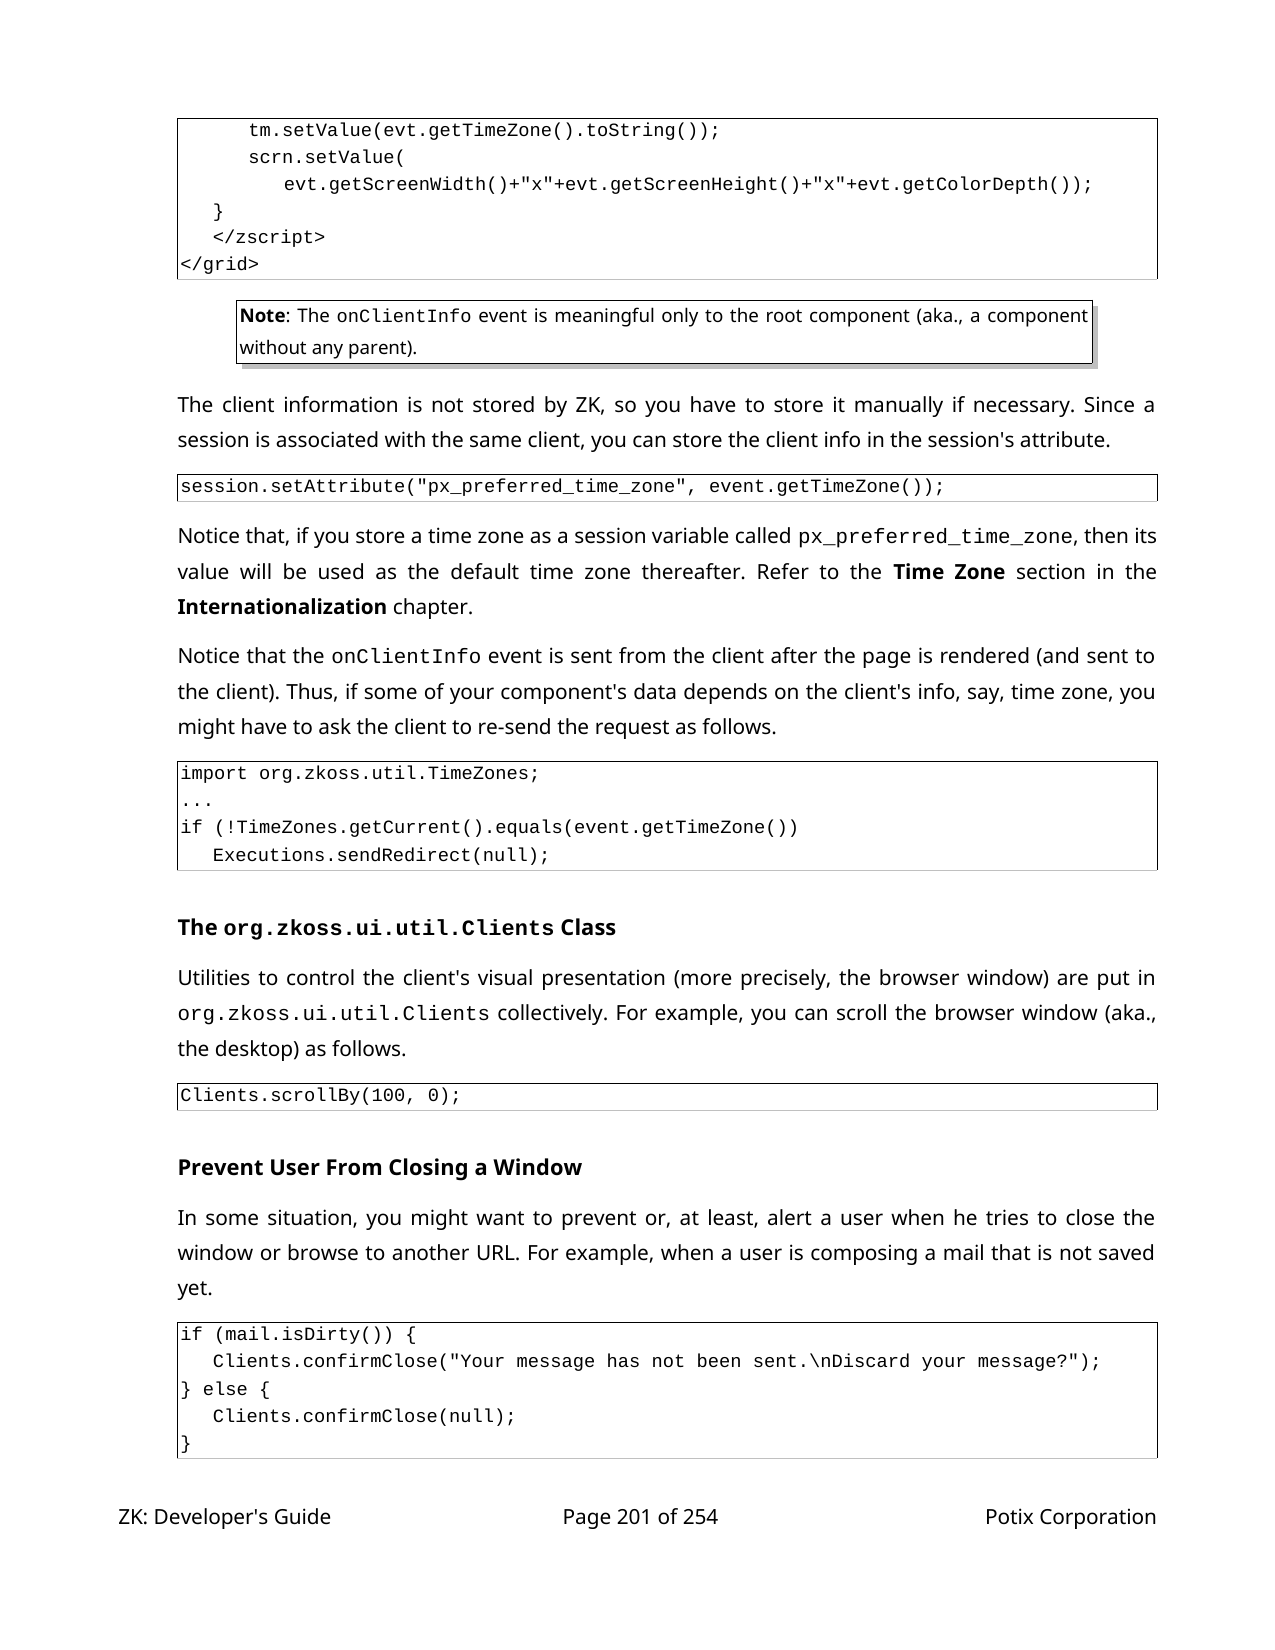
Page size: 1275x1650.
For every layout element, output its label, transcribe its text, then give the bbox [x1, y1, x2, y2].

text Executions.sendRedirect(null); [178, 842, 1157, 870]
text import org.zkoss.util.TimeZones; [178, 762, 1157, 785]
subtitle Prevent User From Closing a Window [177, 1152, 1157, 1182]
text Utilities to control the client's visual presentation (more precisely, the browser window) are put in org.zkoss.ui.util.Clients collectively. For example, you can scroll the browser window (aka., the desktop) as follows. [177, 963, 1157, 1062]
text Notice that the onClientInfo event is sent from the client after the page is rendered (and sent to the client). Thus, if some of your component's data depends on the client's info, say, time zone, you might have to ask the client to re-send the request as follows. [177, 641, 1157, 740]
text In some situation, you might want to prevent or, at least, alert a user when he tries to close the window or browse to another URL. For example, when a user is composing a mail that is not saved yet. [177, 1203, 1157, 1302]
text Clients.scrollBy(100, 0); [178, 1084, 1157, 1110]
text Note: The onClientInfo event is meaningful only to the root component (aka., a component without any parent). [237, 301, 1092, 363]
text } else { [178, 1377, 1157, 1401]
text ... [178, 788, 1157, 812]
text tm.setValue(evt.getTimeZone().toString()); scrn.setValue( [178, 119, 1157, 169]
text if (!TimeZones.getCurrent().equals(event.getTimeZone()) [178, 815, 1157, 839]
text The client information is not stored by ZK, so you have to store it manually if necessary. Since a session is associated with the same client, you can store the client info in the session's attribute. [177, 390, 1157, 453]
text Notice that, if you store a time zone as a session variable called px_preferred_time_zone, then its value will be used as the default time zone thereafter. Refer to the Time Zone section in the Internationalization chapter. [177, 522, 1157, 621]
text Clients.confirmClose(null); [178, 1404, 1157, 1428]
text evt.getScreenWidth()+"x"+evt.getScreenHeight()+"x"+evt.getColorDepth()); } </zscript> </grid> [178, 172, 1157, 279]
text Clients.confirmClose("Your message has not been sent.\nDiscard your message?"); [178, 1349, 1157, 1374]
subtitle The org.zkoss.ui.util.Clients Class [177, 912, 1157, 942]
text } [178, 1431, 1157, 1458]
text if (mail.isDirty()) { [178, 1323, 1157, 1346]
text session.setAttribute("px_preferred_time_zone", event.getTimeZone()); [178, 475, 1157, 501]
